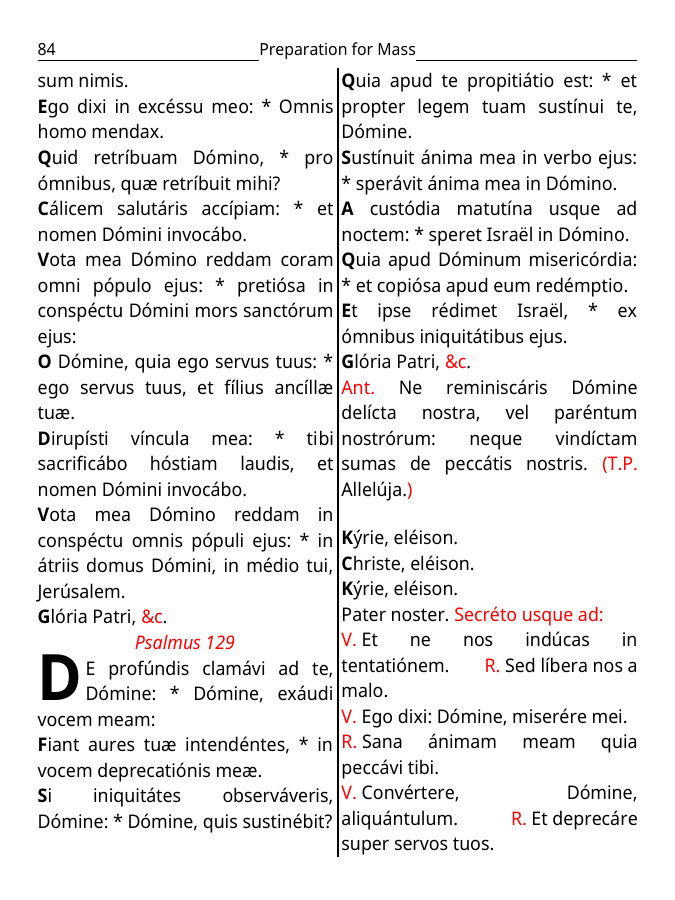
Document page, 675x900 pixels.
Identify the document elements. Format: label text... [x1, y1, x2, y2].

text Glória Patri, &c. [341, 348, 637, 374]
text Psalmus 129 [37, 629, 334, 655]
text Kýrie, eléison. [341, 524, 637, 550]
text Vota mea Dómino reddam in conspéctu omnis pópuli ejus: * in átriis domus Dómini, in médio tui, Jerúsalem. [37, 502, 334, 604]
text Quia apud Dóminum misericórdia: * et copiósa apud eum redémptio. [341, 246, 637, 297]
text Christe, eléison. [341, 550, 637, 575]
text Dirupísti víncula mea: * ti­bi sacrificábo hóstiam laudis, et nomen Dómini invocábo. [37, 425, 334, 502]
text Pater noster. Secréto usque ad: [341, 601, 637, 626]
text sum nimis. Ego dixi in excéssu meo: * Omnis homo mendax. [37, 68, 334, 144]
text Si iniquitátes observáveris, Dómine: * Dómine, quis sustinébit? [37, 782, 334, 833]
text O Dómine, quia ego servus tuus: * ego servus tuus, et fílius ancíllæ tuæ. [37, 348, 334, 425]
text Quia apud te propitiátio est: * et propter legem tu­am sustínui te, Dómine. [341, 68, 637, 144]
text DE profúndis clamávi ad te, Dómine: * Dómine, exáudi vocem me­am: Fiant aures tuæ intendéntes, * in vocem deprecatiónis meæ. [37, 655, 334, 782]
text Glória Patri, &c. [37, 604, 334, 629]
text V. Ego dixi: Dómine, miserére mei. R. Sana ánimam me­am quia peccávi ti­bi. [341, 703, 637, 779]
text Cálicem salutáris accípiam: * et nomen Dómini invocábo. [37, 195, 334, 246]
text V. Convértere, Dómine, aliquántulum. R. Et deprecáre super servos tuos. [341, 779, 637, 856]
text Ant. Ne reminiscáris Dómine delícta nostra, vel paréntum nostrórum: neque vindíctam sumas de peccátis nostris. (T.P. Allelúja.) [341, 374, 637, 502]
text Kýrie, eléison. [341, 575, 637, 601]
text Vota mea Dómino reddam coram omni pópulo ejus: * pretiósa in conspéctu Dómini mors sanctórum ejus: [37, 246, 334, 348]
text Quid retríbuam Dómino, * pro ómnibus, quæ retríbuit mi­hi? [37, 144, 334, 195]
text V. Et ne nos indúcas in tentatiónem. R. Sed líbera nos a malo. [341, 626, 637, 703]
text Sustínuit ánima mea in verbo ejus: * sperávit ánima mea in Dómino. [341, 144, 637, 195]
text Et ipse rédimet Israël, * ex ómnibus iniquitátibus ejus. [341, 297, 637, 348]
text A custódia matutína usque ad noctem: * speret Israël in Dómino. [341, 195, 637, 246]
